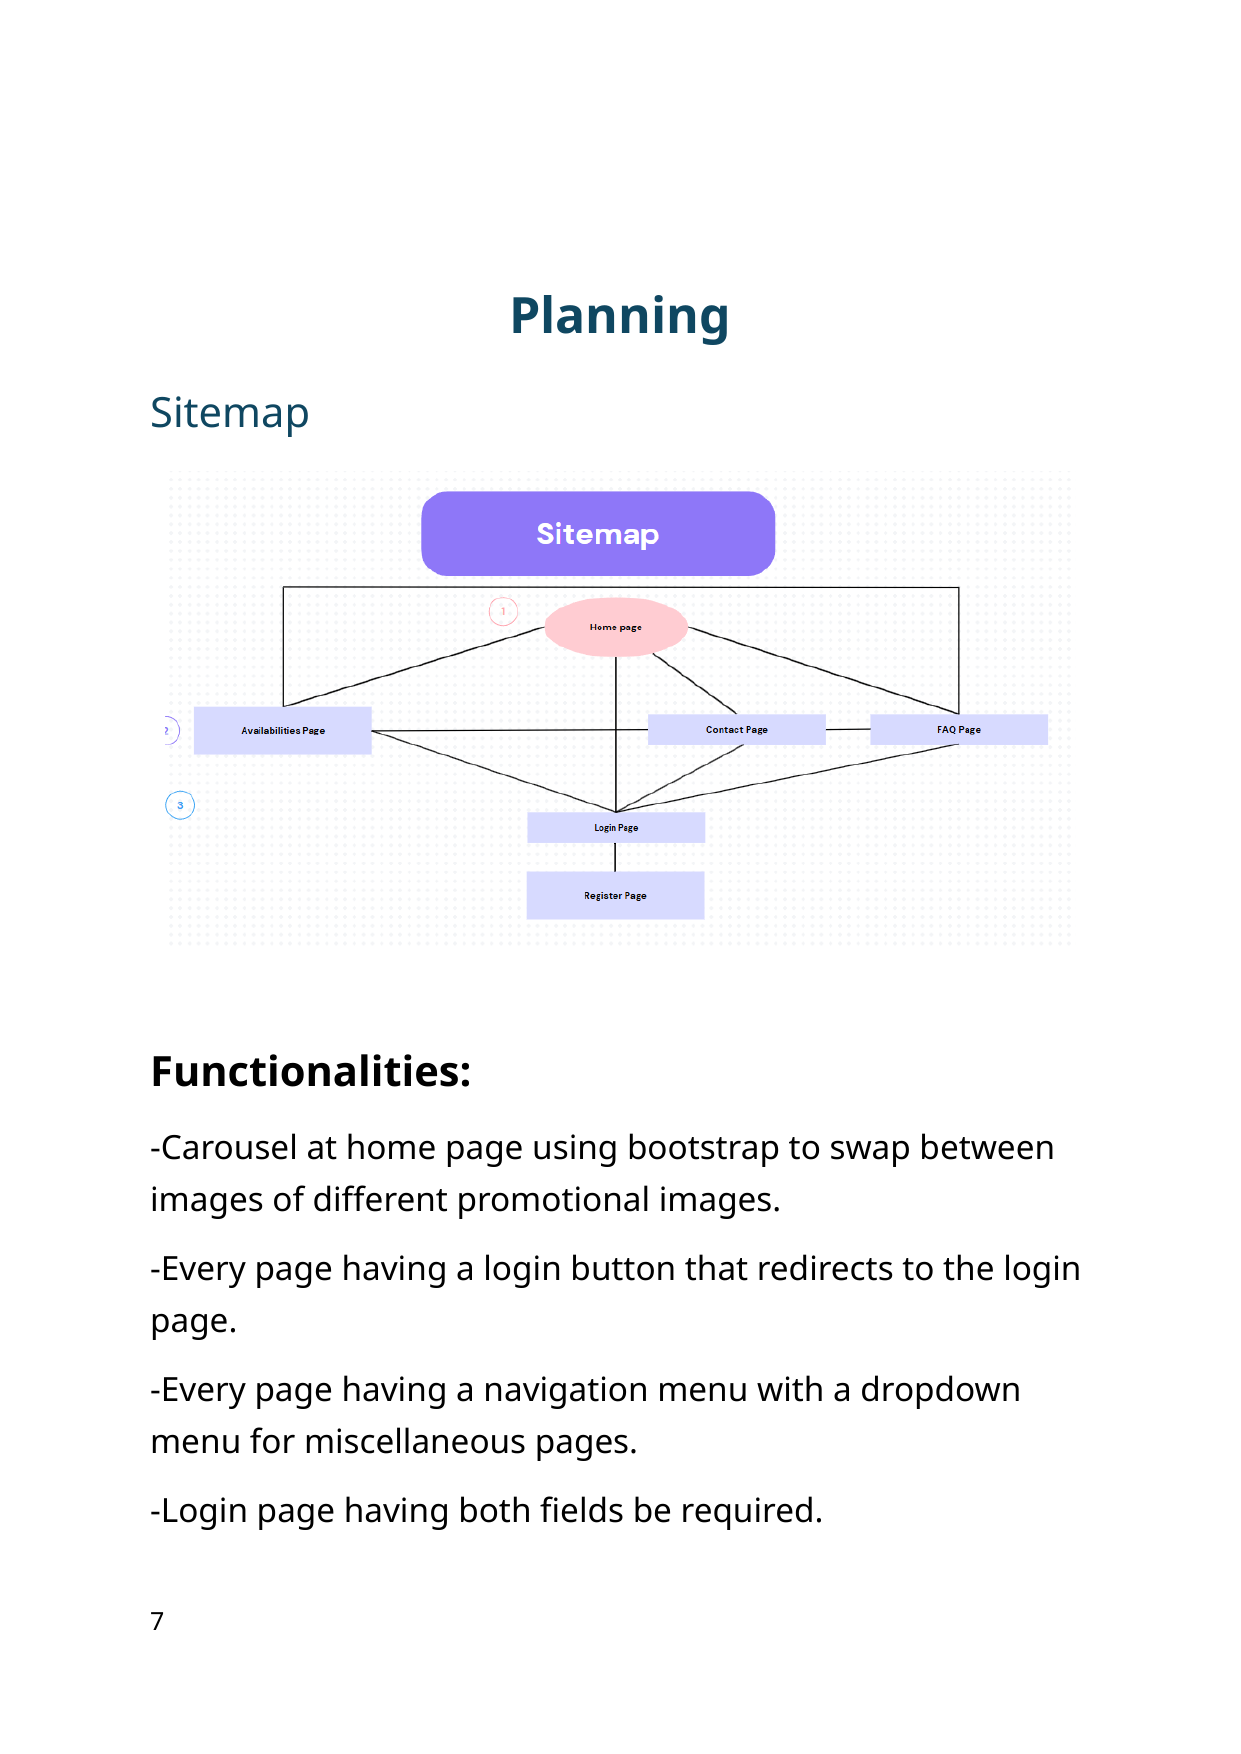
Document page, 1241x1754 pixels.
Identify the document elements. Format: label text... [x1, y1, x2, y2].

subtitle Planning [150, 280, 1090, 348]
subtitle Sitemap [150, 383, 1090, 440]
text -Every page having a navigation menu with a dropdown menu for miscellaneous pages. [150, 1366, 1090, 1463]
text Functionalities: [150, 1042, 1090, 1098]
text -Every page having a login button that redirects to the login page. [150, 1244, 1090, 1342]
text -Carousel at home page using bootstrap to swap between images of different promotional images. [150, 1123, 1090, 1221]
text -Login page having both fields be required. [150, 1487, 1090, 1532]
